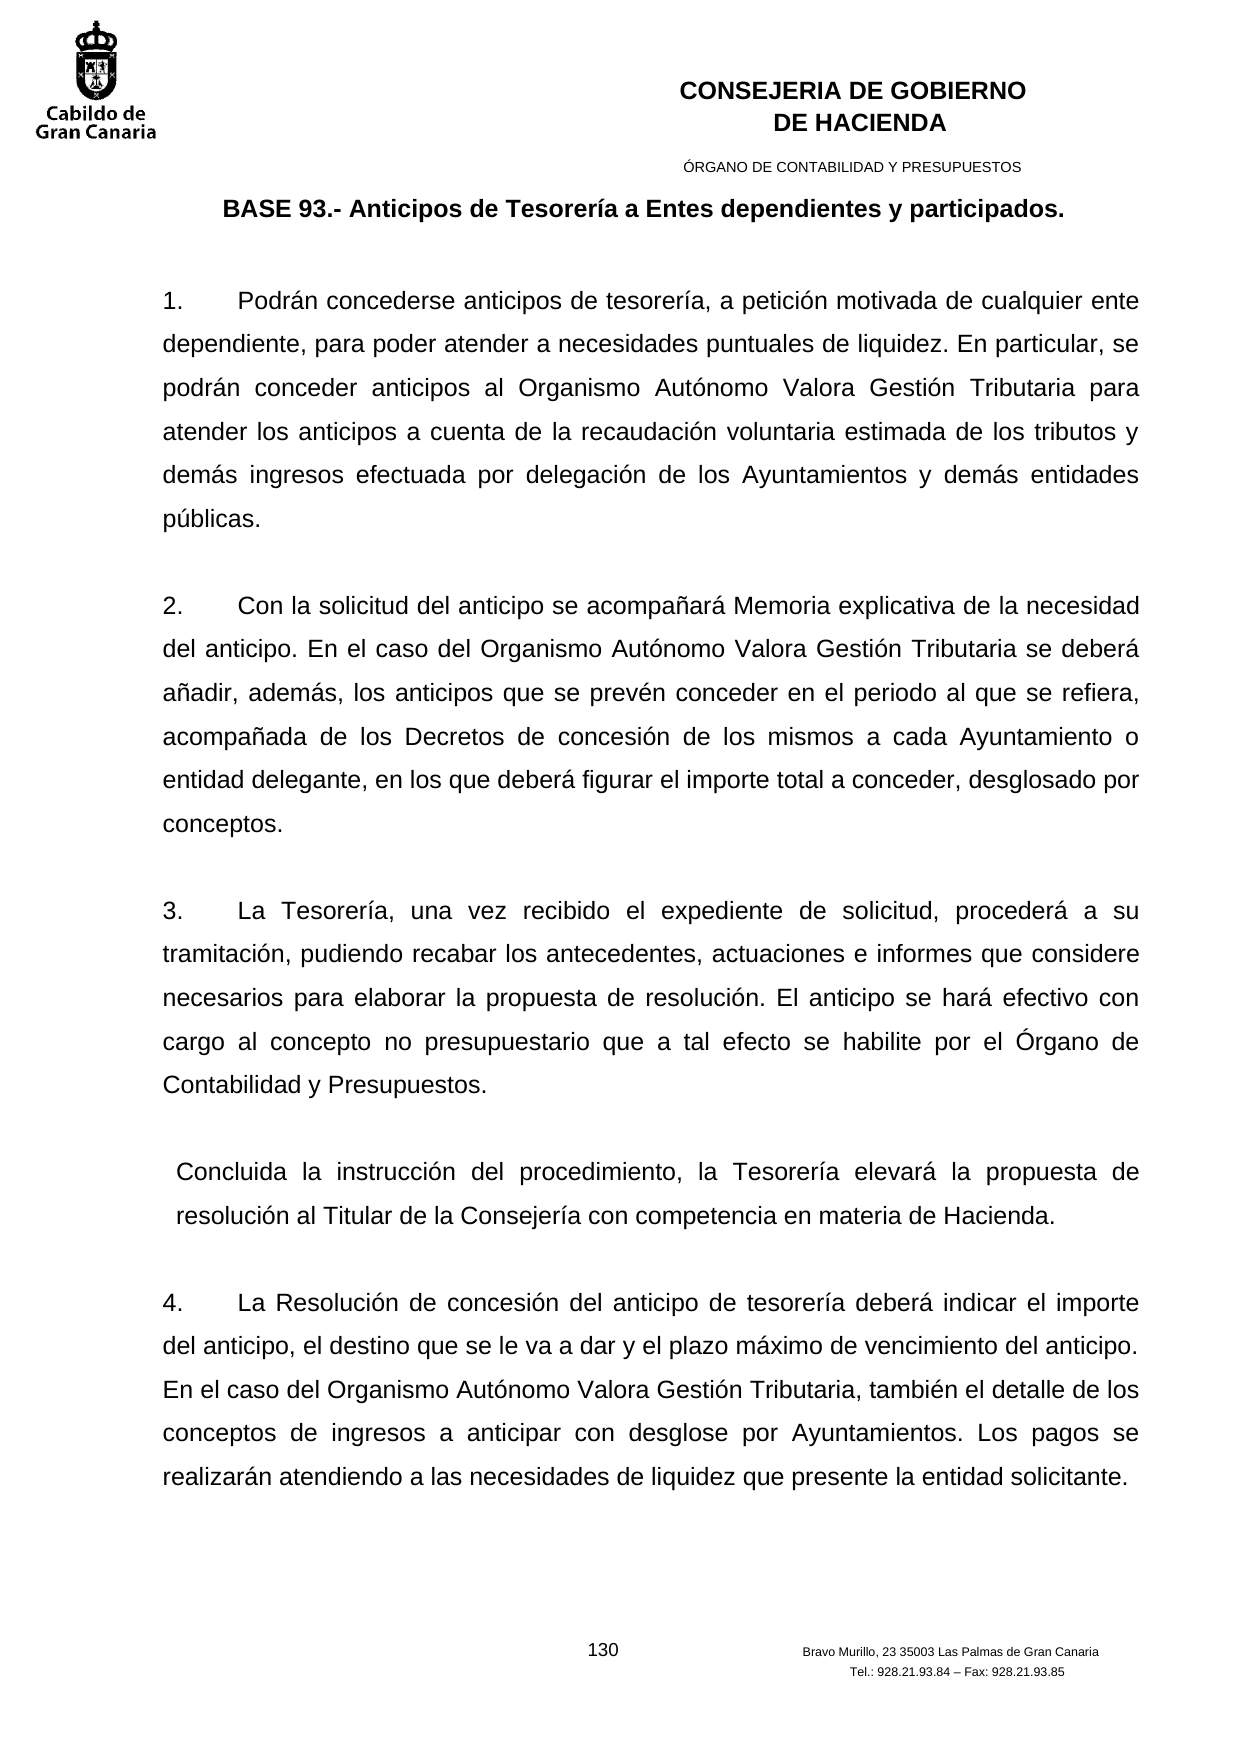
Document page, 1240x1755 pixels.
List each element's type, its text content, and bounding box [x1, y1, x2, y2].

list Podrán concederse anticipos de tesorería, a petición motivada de cualquier ente dependiente, para poder atender a necesidades puntuales de liquidez. En particular, se podrán conceder anticipos al Organismo Autónomo Valora Gestión Tributaria para atender los anticipos a cuenta de la recaudación voluntaria estimada de los tributos y demás ingresos efectuada por delegación de los Ayuntamientos y demás entidades públicas. [162, 286, 1141, 533]
text Concluida la instrucción del procedimiento, la Tesorería elevará la propuesta de resolución al Titular de la Consejería con competencia en materia de Hacienda. [176, 1157, 1141, 1229]
list Con la solicitud del anticipo se acompañará Memoria explicativa de la necesidad del anticipo. En el caso del Organismo Autónomo Valora Gestión Tributaria se deberá añadir, además, los anticipos que se prevén conceder en el periodo al que se refiera, acompañada de los Decretos de concesión de los mismos a cada Ayuntamiento o entidad delegante, en los que deberá figurar el importe total a conceder, desglosado por conceptos. [162, 591, 1141, 838]
subtitle BASE 93.- Anticipos de Tesorería a Entes dependientes y participados. [222, 194, 1141, 222]
list La Resolución de concesión del anticipo de tesorería deberá indicar el importe del anticipo, el destino que se le va a dar y el plazo máximo de vencimiento del anticipo. En el caso del Organismo Autónomo Valora Gestión Tributaria, también el detalle de los conceptos de ingresos a anticipar con desglose por Ayuntamientos. Los pagos se realizarán atendiendo a las necesidades de liquidez que presente la entidad solicitante. [162, 1287, 1141, 1491]
list La Tesorería, una vez recibido el expediente de solicitud, procederá a su tramitación, pudiendo recabar los antecedentes, actuaciones e informes que considere necesarios para elaborar la propuesta de resolución. El anticipo se hará efectivo con cargo al concepto no presupuestario que a tal efecto se habilite por el Órgano de Contabilidad y Presupuestos. [162, 896, 1141, 1099]
